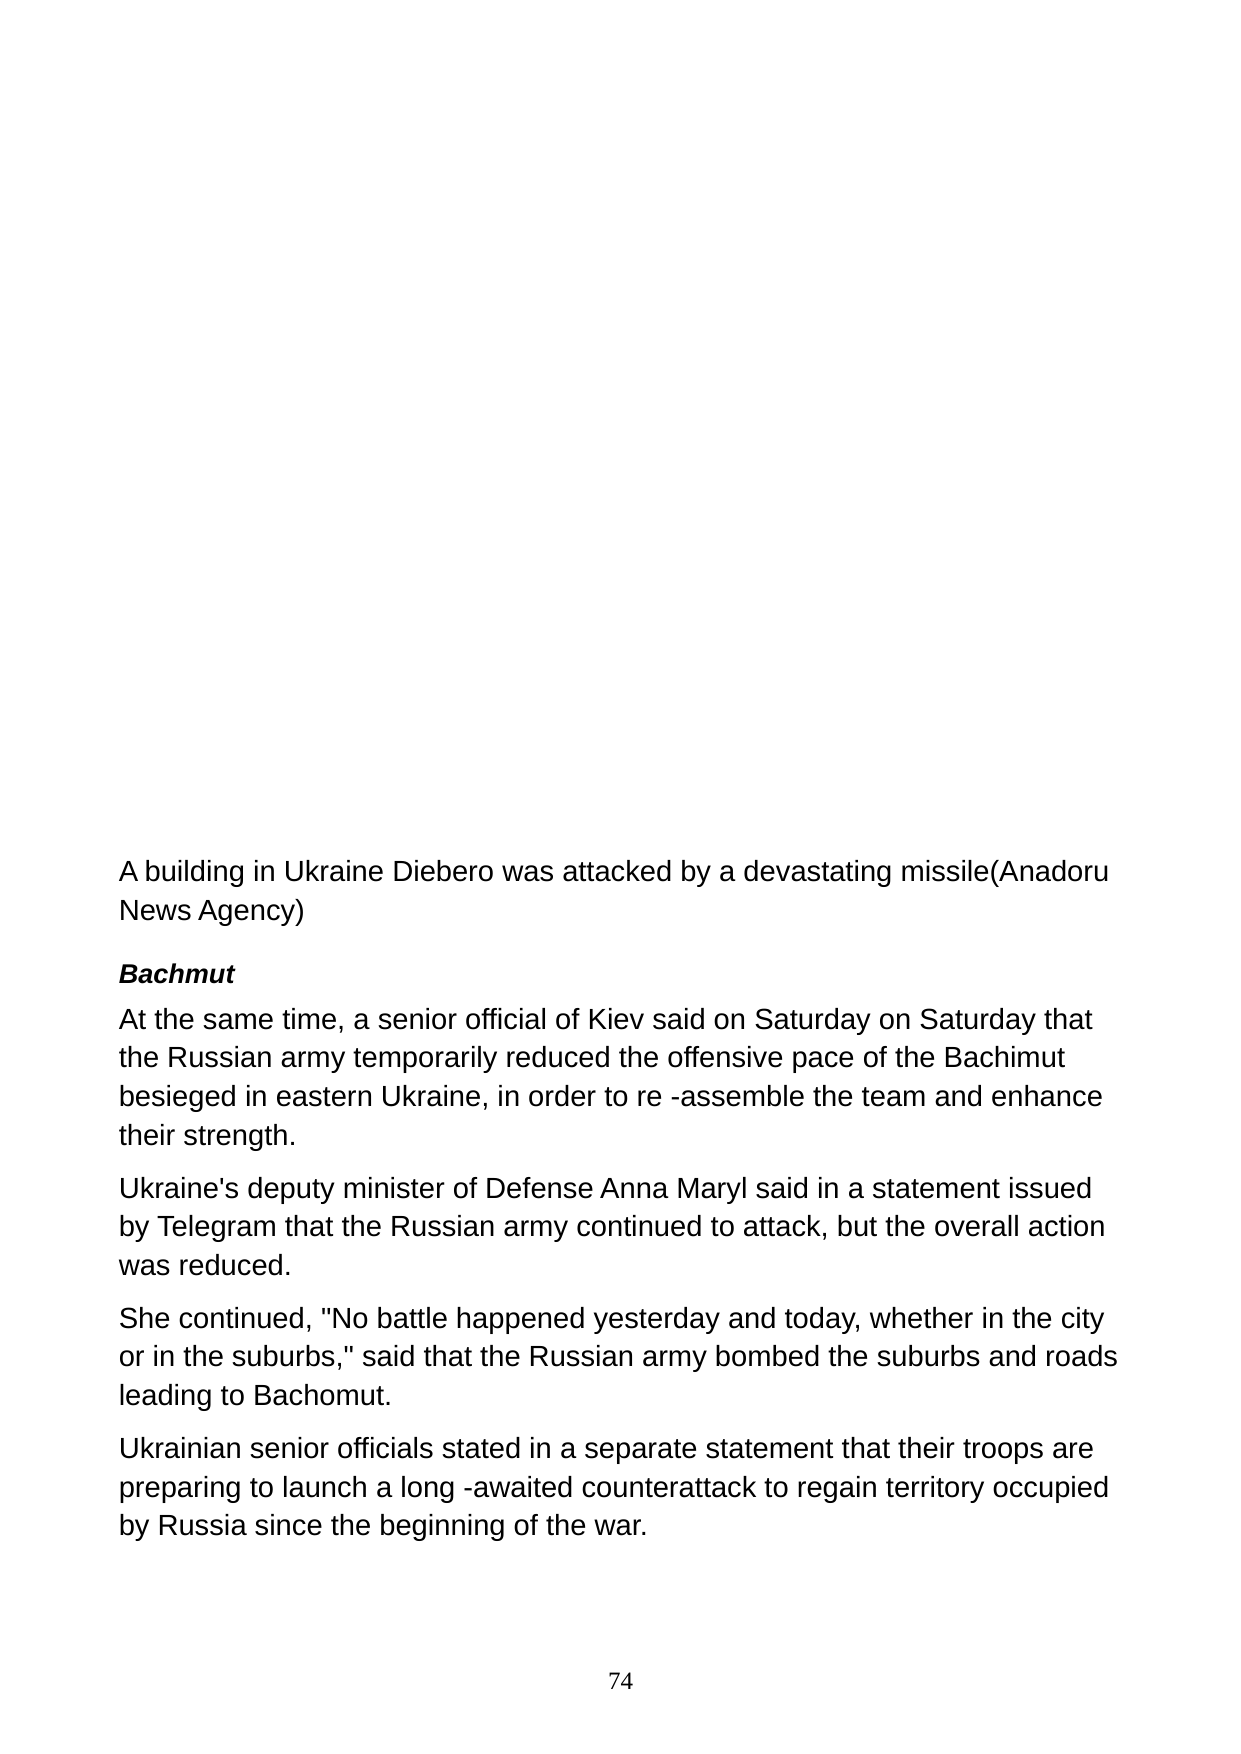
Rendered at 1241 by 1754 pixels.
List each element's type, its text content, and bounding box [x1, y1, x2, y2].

text Ukrainian senior officials stated in a separate statement that their troops are preparing to launch a long -awaited counterattack to regain territory occupied by Russia since the beginning of the war. [118, 1431, 1122, 1542]
text A building in Ukraine Diebero was attacked by a devastating missile(Anadoru News Agency) [118, 118, 1122, 926]
subtitle Bachmut [118, 958, 1122, 989]
text Ukraine's deputy minister of Defense Anna Maryl said in a statement issued by Telegram that the Russian army continued to attack, but the overall action was reduced. [118, 1171, 1122, 1281]
text She continued, "No battle happened yesterday and today, whether in the city or in the suburbs," said that the Russian army bombed the suburbs and roads leading to Bachomut. [118, 1301, 1122, 1411]
text At the same time, a senior official of Kiev said on Saturday on Saturday that the Russian army temporarily reduced the offensive pace of the Bachimut besieged in eastern Ukraine, in order to re -assemble the team and enhance their strength. [118, 1002, 1122, 1151]
